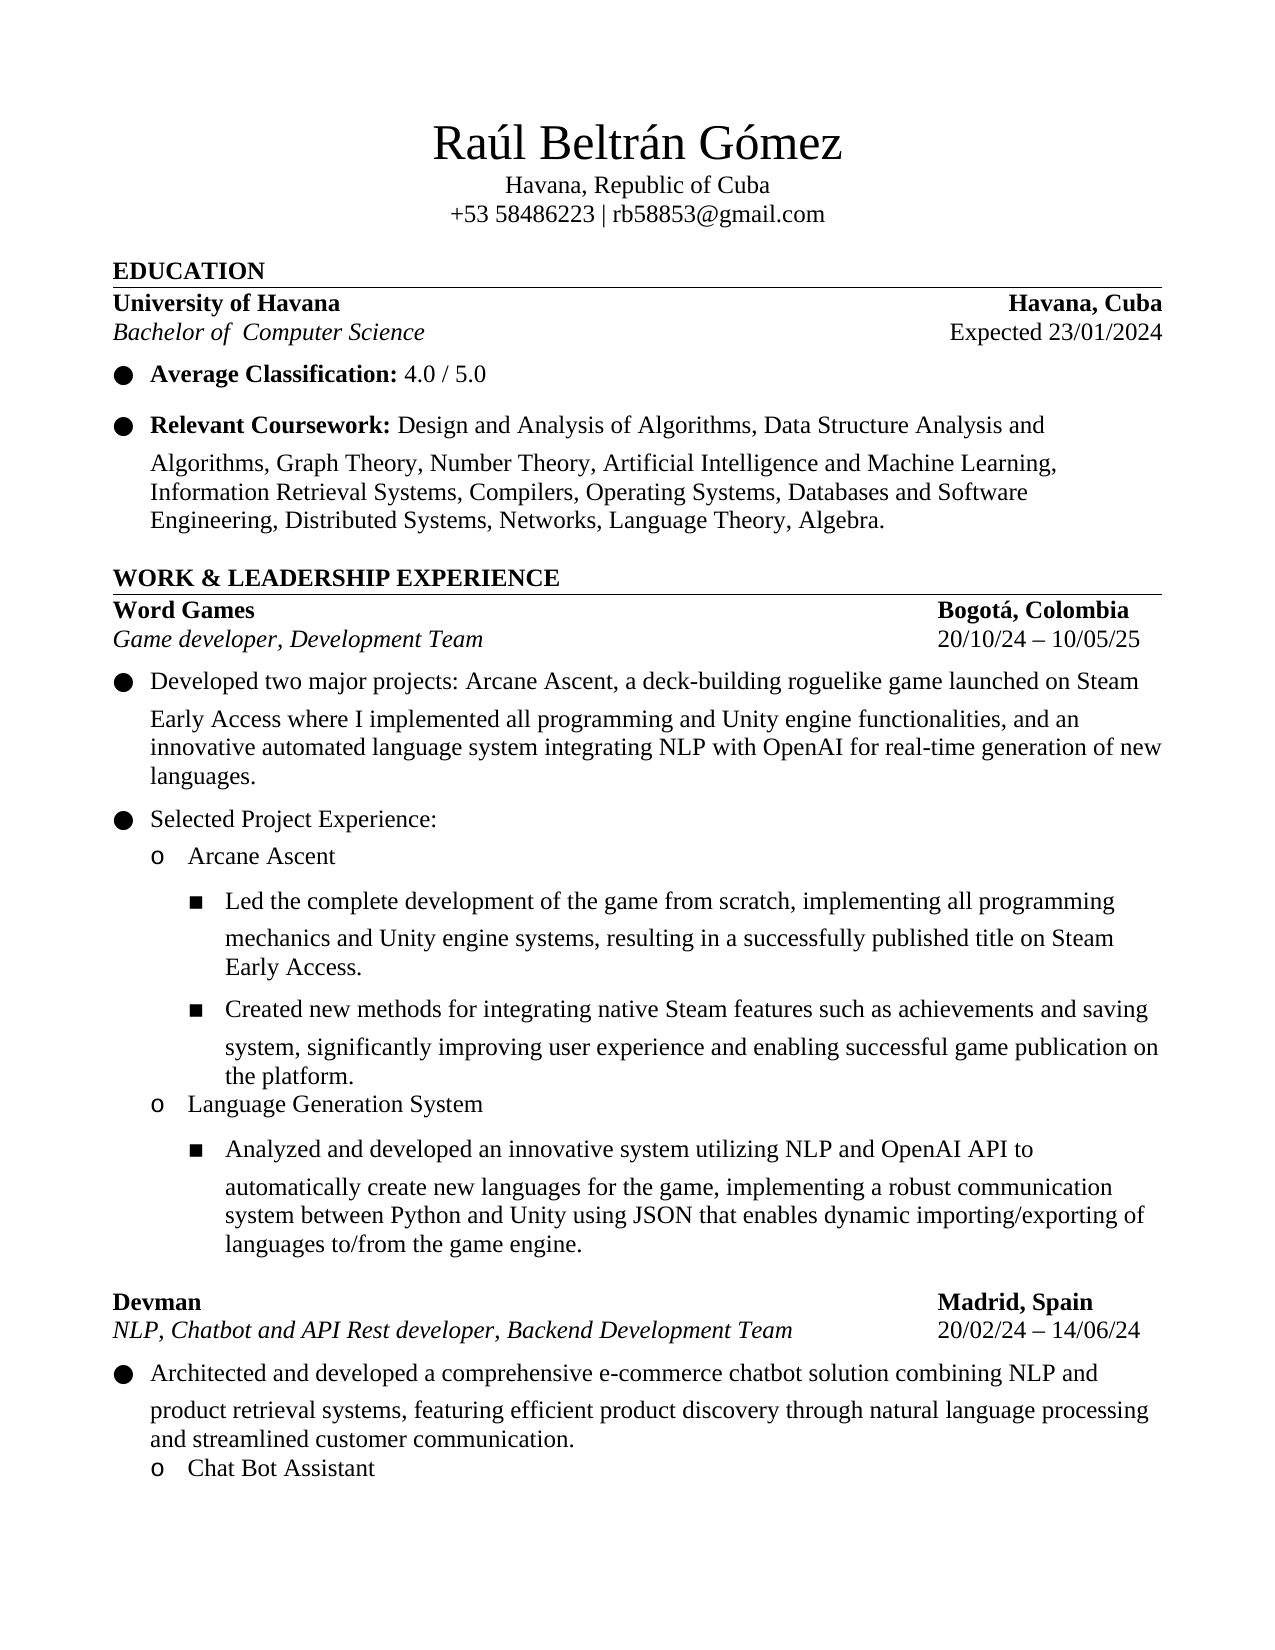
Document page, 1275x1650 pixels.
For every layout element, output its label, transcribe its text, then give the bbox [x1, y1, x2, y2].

list Led the complete development of the game from scratch, implementing all programming mechanics and Unity engine systems, resulting in a successfully published title on Steam Early Access. [187, 872, 1162, 981]
list Selected Project Experience: [112, 790, 1162, 841]
text +53 58486223 | rb58853@gmail.com [112, 199, 1162, 227]
list Created new methods for integrating native Steam features such as achievements and saving system, significantly improving user experience and enabling successful game publication on the platform. [187, 981, 1162, 1089]
list Architected and developed a comprehensive e-commerce chatbot solution combining NLP and product retrieval systems, featuring efficient product discovery through natural language processing and streamlined customer communication. [112, 1344, 1162, 1453]
text University of Havana Havana, Cuba [112, 288, 1162, 317]
text Game developer, Development Team 20/10/24 – 10/05/25 [112, 624, 1162, 652]
text EDUCATION [112, 256, 1162, 288]
list Language Generation System [150, 1089, 1162, 1120]
text Devman Madrid, Spain [112, 1287, 1162, 1315]
text NLP, Chatbot and API Rest developer, Backend Development Team 20/02/24 – 14/06/24 [112, 1315, 1162, 1344]
text Bachelor of Computer Science Expected 23/01/2024 [112, 317, 1162, 346]
text Word Games Bogotá, Colombia [112, 595, 1162, 624]
text Havana, Republic of Cuba [112, 170, 1162, 199]
list Analyzed and developed an innovative system utilizing NLP and OpenAI API to automatically create new languages for the game, implementing a robust communication system between Python and Unity using JSON that enables dynamic importing/exporting of languages to/from the game engine. [187, 1120, 1162, 1258]
list Chat Bot Assistant [150, 1453, 1162, 1484]
text Raúl Beltrán Gómez [112, 112, 1162, 170]
list Developed two major projects: Arcane Ascent, a deck-building roguelike game launched on Steam Early Access where I implemented all programming and Unity engine functionalities, and an innovative automated language system integrating NLP with OpenAI for real-time generation of new languages. [112, 652, 1162, 790]
text WORK & LEADERSHIP EXPERIENCE [112, 563, 1162, 595]
list Average Classification: 4.0 / 5.0 [112, 346, 1162, 397]
list Relevant Coursework: Design and Analysis of Algorithms, Data Structure Analysis and Algorithms, Graph Theory, Number Theory, Artificial Intelligence and Machine Learning, Information Retrieval Systems, Compilers, Operating Systems, Databases and Software Engineering, Distributed Systems, Networks, Language Theory, Algebra. [112, 397, 1162, 534]
list Arcane Ascent [150, 841, 1162, 872]
